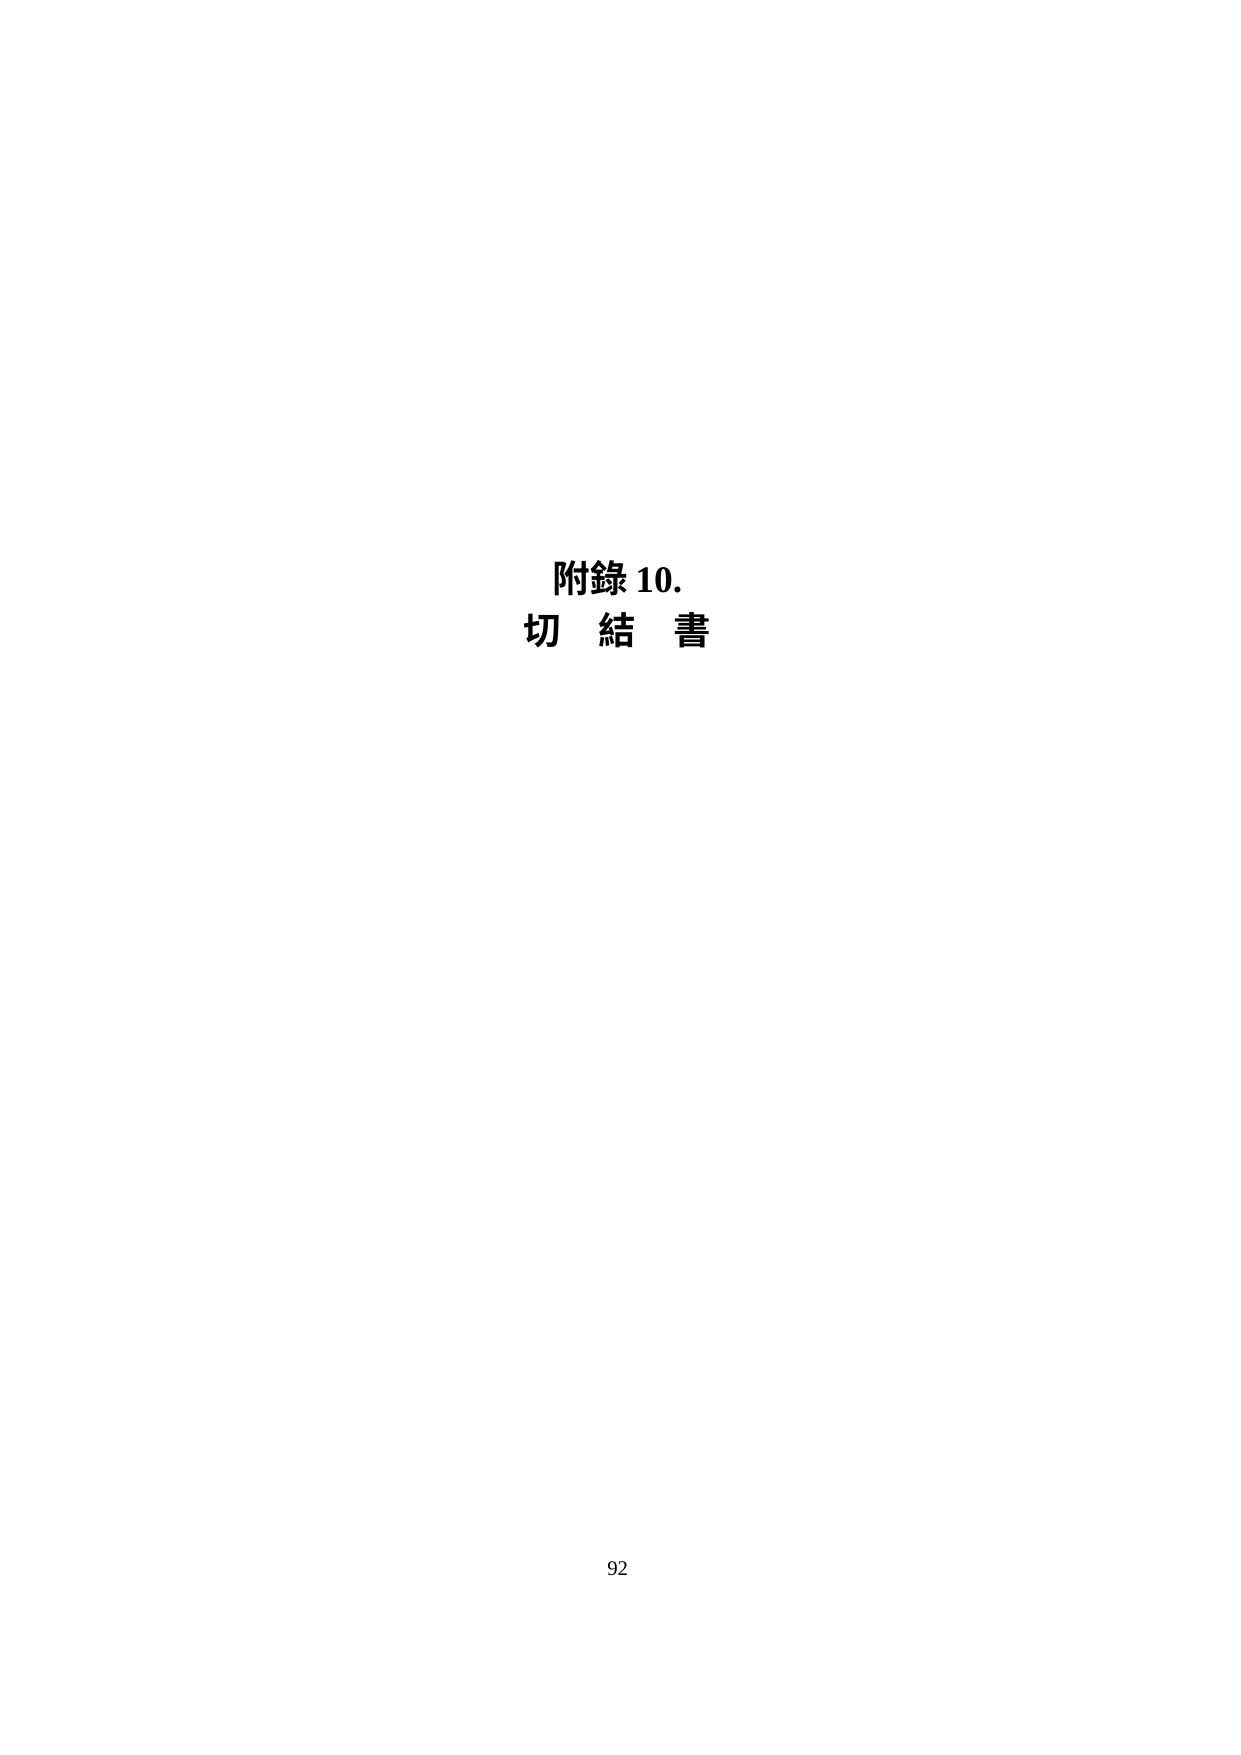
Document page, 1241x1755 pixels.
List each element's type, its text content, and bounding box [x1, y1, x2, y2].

text 切 結 書 [117, 603, 1117, 655]
text 附錄10. [117, 551, 1117, 603]
